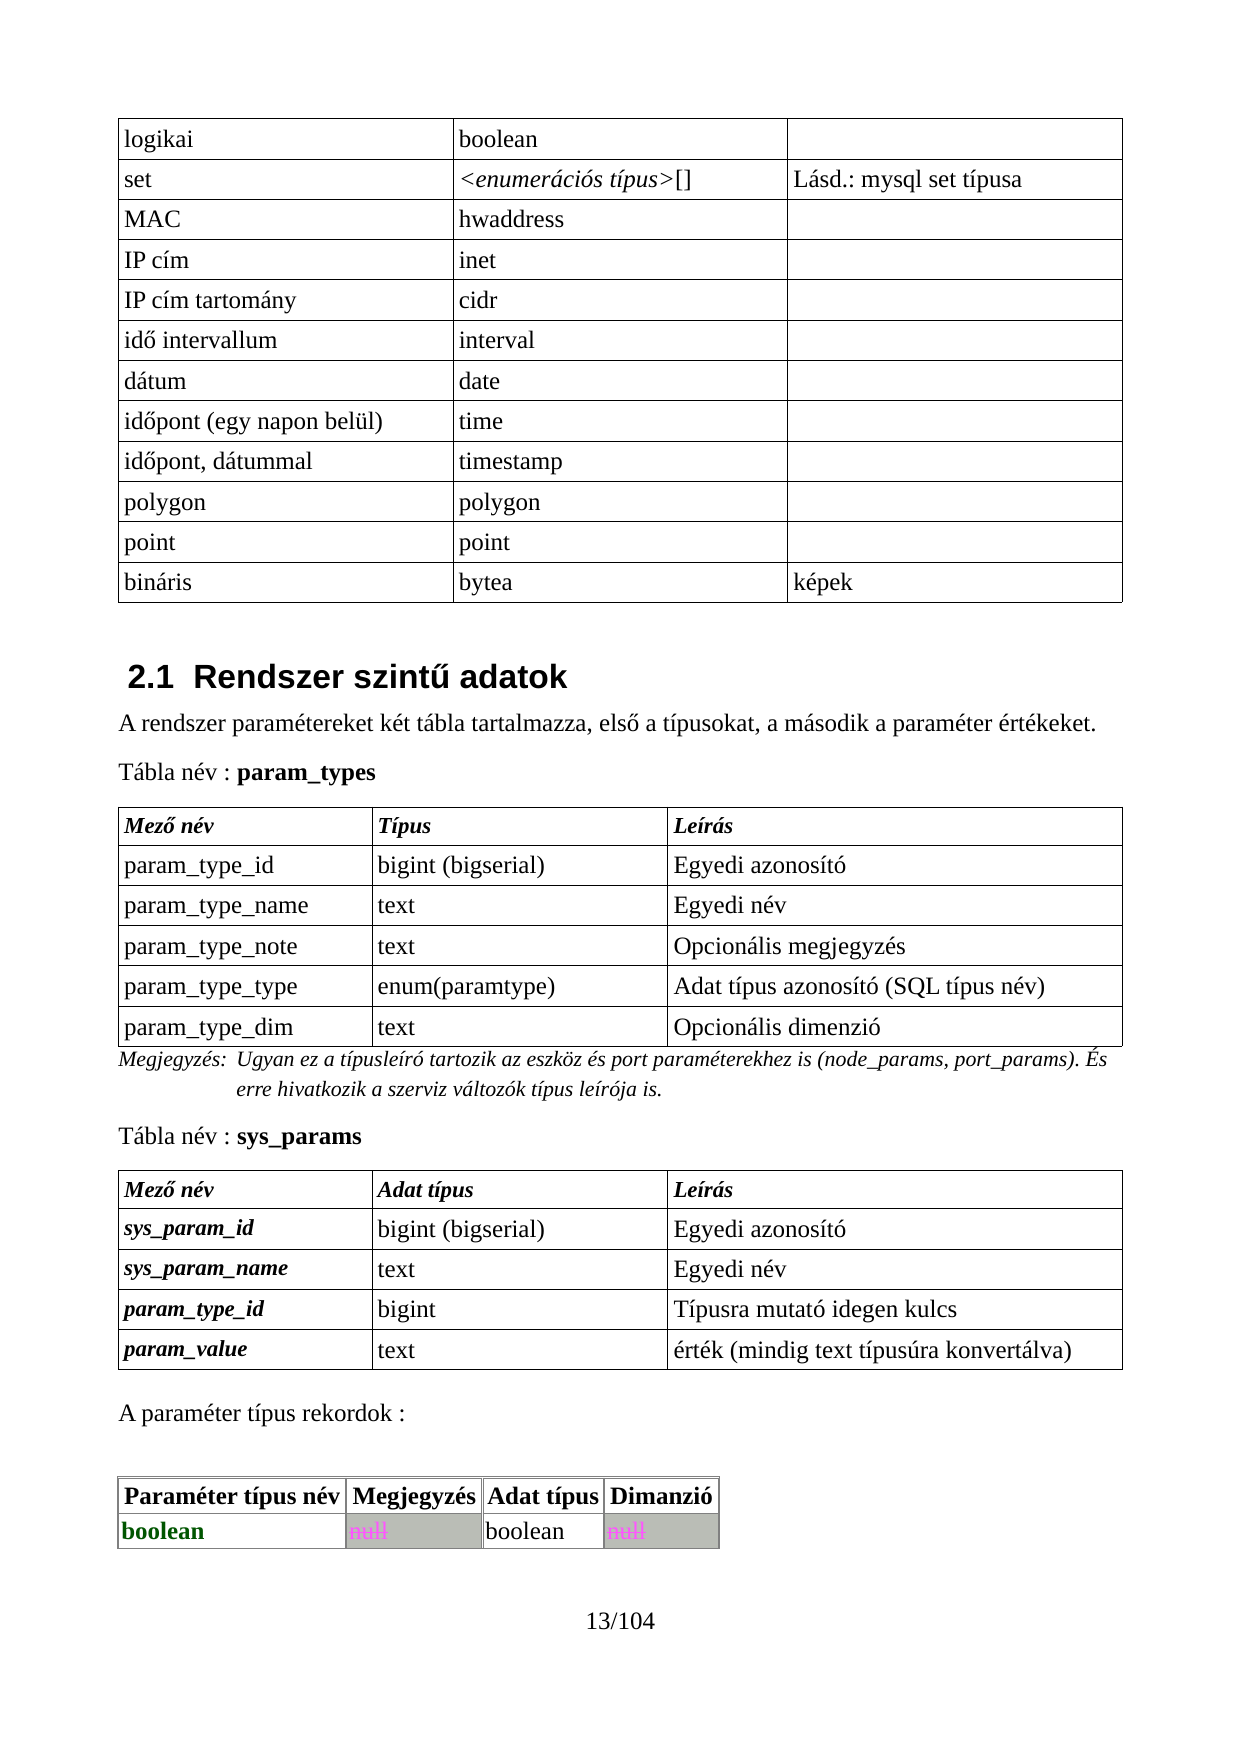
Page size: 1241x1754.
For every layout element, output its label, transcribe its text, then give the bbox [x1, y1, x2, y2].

table_cell param_type_type [119, 966, 372, 1006]
table_cell param_type_dim [119, 1007, 372, 1046]
table_cell [788, 361, 1122, 400]
table_cell Egyedi név [668, 1250, 1122, 1289]
table_cell <enumerációs típus>[] [454, 160, 787, 199]
table_cell [788, 522, 1122, 562]
table_cell logikai [119, 119, 453, 158]
table_cell MAC [119, 200, 453, 239]
table_cell interval [454, 321, 787, 360]
table_cell sys_param_id [119, 1209, 372, 1248]
subtitle Rendszer szintű adatok [118, 657, 1122, 696]
table_cell dátum [119, 361, 453, 400]
table_cell bináris [119, 563, 453, 602]
table_header Leírás [668, 808, 1122, 844]
table_cell képek [788, 563, 1122, 602]
table_cell date [454, 361, 787, 400]
table_cell [788, 280, 1122, 320]
table_cell sys_param_name [119, 1250, 372, 1289]
table_cell idő intervallum [119, 321, 453, 360]
text Tábla név : sys_params [118, 1121, 1122, 1150]
table_cell boolean [484, 1514, 603, 1548]
table_header Mező név [119, 1171, 372, 1208]
table_cell [788, 200, 1122, 239]
table_header Leírás [668, 1171, 1122, 1208]
table_cell érték (mindig text típusúra konvertálva) [668, 1330, 1122, 1369]
table_cell Lásd.: mysql set típusa [788, 160, 1122, 199]
table_cell [788, 482, 1122, 521]
table_cell IP cím [119, 240, 453, 279]
text A paraméter típus rekordok : [118, 1398, 1122, 1427]
table_cell inet [454, 240, 787, 279]
table_cell cidr [454, 280, 787, 320]
table_cell param_type_name [119, 886, 372, 925]
table_cell text [373, 886, 667, 925]
table_cell boolean [454, 119, 787, 158]
table_cell param_type_id [119, 1290, 372, 1329]
table_cell timestamp [454, 442, 787, 481]
table_cell bigint [373, 1290, 667, 1329]
table_cell enum(paramtype) [373, 966, 667, 1006]
table_cell param_type_id [119, 846, 372, 885]
table_cell Egyedi azonosító [668, 1209, 1122, 1248]
table_cell text [373, 926, 667, 965]
table_cell [788, 321, 1122, 360]
table_header Paraméter típus név [119, 1479, 345, 1513]
table_cell polygon [454, 482, 787, 521]
table_header Típus [373, 808, 667, 844]
table_cell időpont (egy napon belül) [119, 401, 453, 441]
table_cell [788, 401, 1122, 441]
table_header Adat típus [373, 1171, 667, 1208]
table_cell [788, 240, 1122, 279]
table_cell időpont, dátummal [119, 442, 453, 481]
table_cell hwaddress [454, 200, 787, 239]
table_cell IP cím tartomány [119, 280, 453, 320]
table_cell boolean [119, 1514, 345, 1548]
table_cell param_value [119, 1330, 372, 1369]
table_cell text [373, 1330, 667, 1369]
table_cell null [605, 1514, 718, 1548]
table_cell [788, 119, 1122, 158]
table_cell bigint (bigserial) [373, 846, 667, 885]
table_cell bytea [454, 563, 787, 602]
table_cell Egyedi azonosító [668, 846, 1122, 885]
table_header Mező név [119, 808, 372, 844]
table_cell point [119, 522, 453, 562]
table_cell null [347, 1514, 481, 1548]
table_cell Adat típus azonosító (SQL típus név) [668, 966, 1122, 1006]
table_cell bigint (bigserial) [373, 1209, 667, 1248]
text A rendszer paramétereket két tábla tartalmazza, első a típusokat, a második a paraméter értékeket. [118, 708, 1122, 737]
table_cell set [119, 160, 453, 199]
table_cell point [454, 522, 787, 562]
table_cell Egyedi név [668, 886, 1122, 925]
table_cell Opcionális megjegyzés [668, 926, 1122, 965]
table_header Adat típus [484, 1479, 603, 1513]
table_cell text [373, 1250, 667, 1289]
table_cell time [454, 401, 787, 441]
text Megjegyzés: Ugyan ez a típusleíró tartozik az eszköz és port paraméterekhez is (node_params, port_params). És erre hivatkozik a szerviz változók típus leírója is. [118, 1047, 1122, 1102]
table_header Dimanzió [605, 1479, 718, 1513]
table_cell polygon [119, 482, 453, 521]
table_cell Típusra mutató idegen kulcs [668, 1290, 1122, 1329]
table_cell param_type_note [119, 926, 372, 965]
table_cell Opcionális dimenzió [668, 1007, 1122, 1046]
table_cell [788, 442, 1122, 481]
text Tábla név : param_types [118, 757, 1122, 786]
table_cell text [373, 1007, 667, 1046]
table_header Megjegyzés [347, 1479, 481, 1513]
